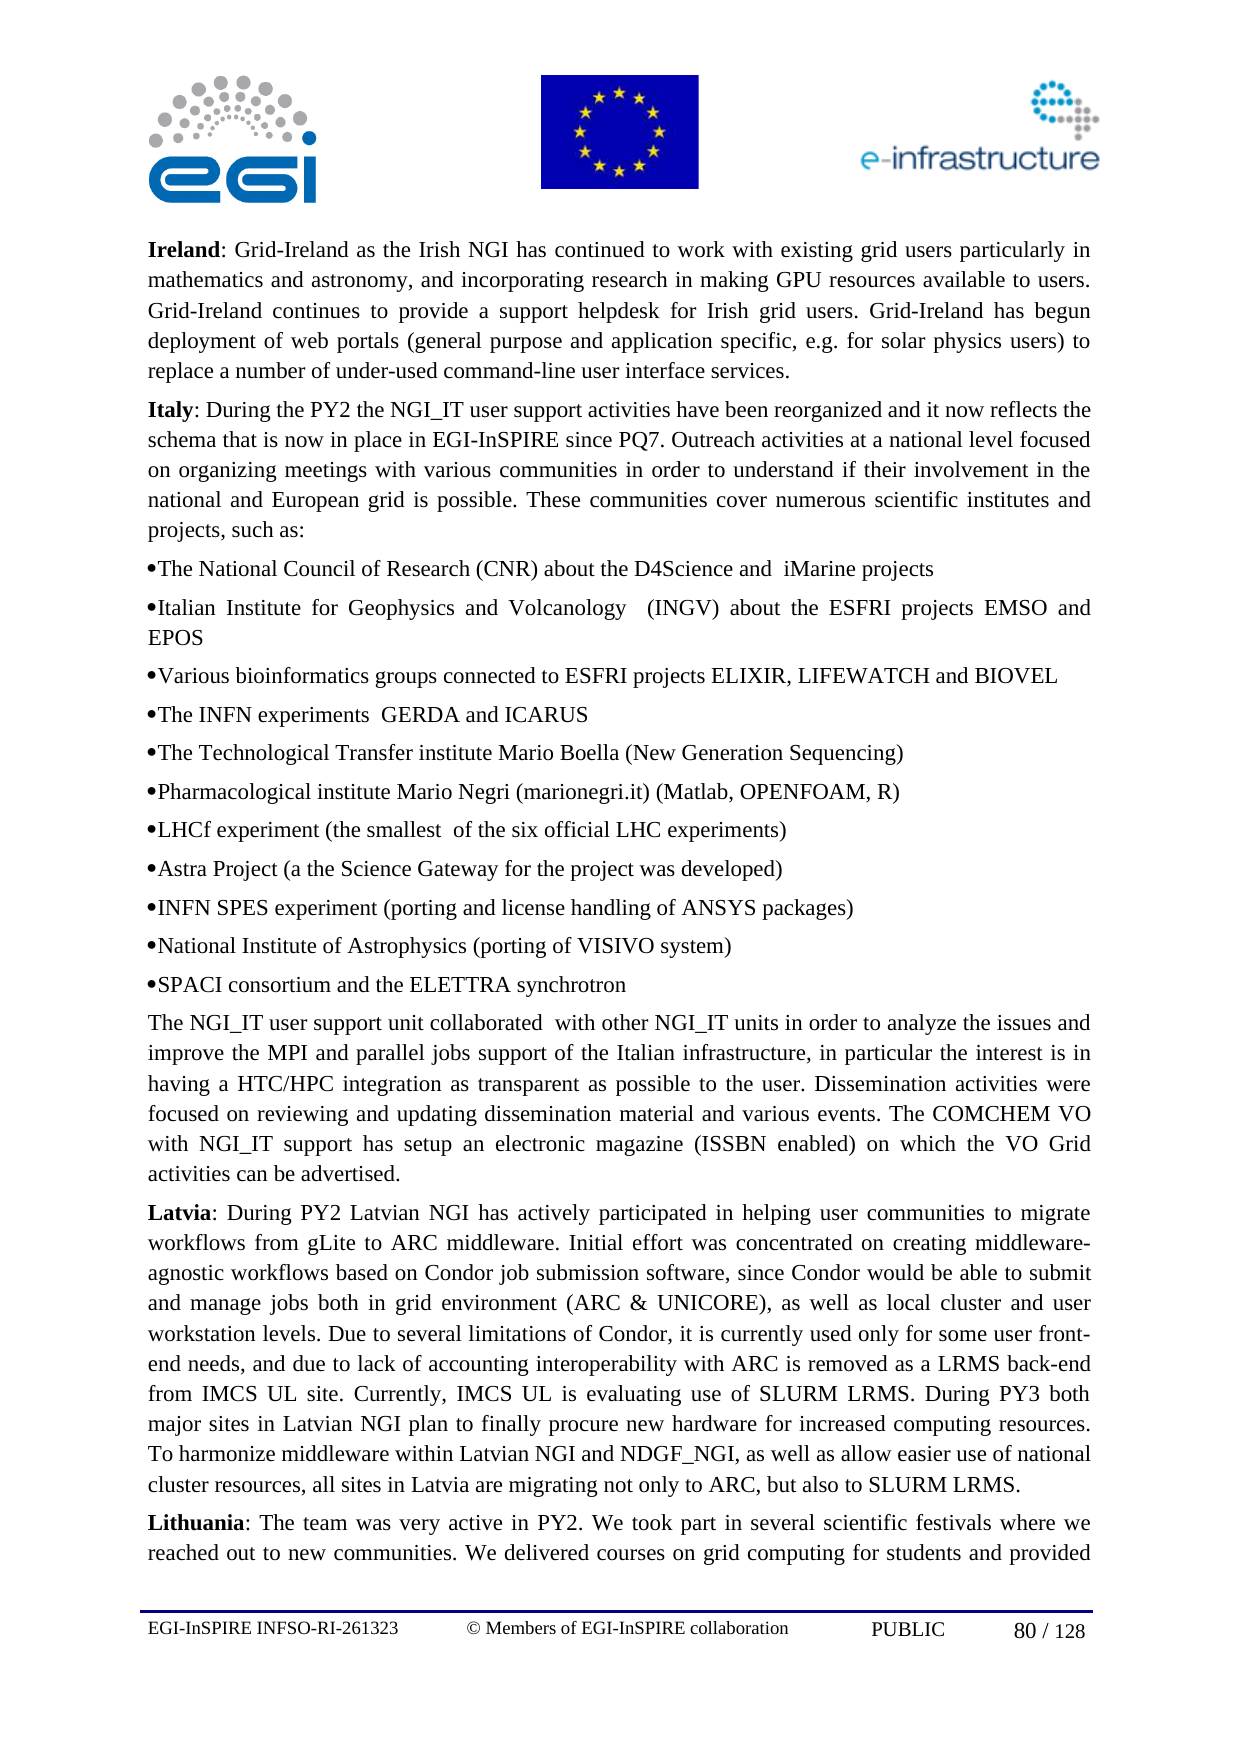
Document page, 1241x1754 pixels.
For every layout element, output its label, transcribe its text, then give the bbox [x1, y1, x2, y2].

text Latvia: During PY2 Latvian NGI has actively participated in helping user communities to migrate workflows from gLite to ARC middleware. Initial effort was concentrated on creating middleware-agnostic workflows based on Condor job submission software, since Condor would be able to submit and manage jobs both in grid environment (ARC & UNICORE), as well as local cluster and user workstation levels. Due to several limitations of Condor, it is currently used only for some user front-end needs, and due to lack of accounting interoperability with ARC is removed as a LRMS back-end from IMCS UL site. Currently, IMCS UL is evaluating use of SLURM LRMS. During PY3 both major sites in Latvian NGI plan to finally procure new hardware for increased computing resources. To harmonize middleware within Latvian NGI and NDGF_NGI, as well as allow easier use of national cluster resources, all sites in Latvia are migrating not only to ARC, but also to SLURM LRMS. [148, 1199, 1092, 1497]
list Astra Project (a the Science Gateway for the project was developed) [148, 855, 1092, 881]
list National Institute of Astrophysics (porting of VISIVO system) [148, 932, 1092, 958]
text Lithuania: The team was very active in PY2. We took part in several scientific festivals where we reached out to new communities. We delivered courses on grid computing for students and provided [148, 1509, 1092, 1566]
text Italy: During the PY2 the NGI_IT user support activities have been reorganized and it now reflects the schema that is now in place in EGI-InSPIRE since PQ7. Outreach activities at a national level focused on organizing meetings with various communities in order to understand if their involvement in the national and European grid is possible. These communities cover numerous scientific institutes and projects, such as: [148, 396, 1092, 543]
list The INFN experiments GERDA and ICARUS [148, 701, 1092, 727]
list Various bioinformatics groups connected to ESFRI projects ELIXIR, LIFEWATCH and BIOVEL [148, 662, 1092, 689]
list LHCf experiment (the smallest of the six official LHC experiments) [148, 816, 1092, 843]
list Italian Institute for Geophysics and Volcanology (INGV) about the ESFRI projects EMSO and EPOS [148, 593, 1092, 650]
text The NGI_IT user support unit collaborated with other NGI_IT units in order to analyze the issues and improve the MPI and parallel jobs support of the Italian infrastructure, in particular the interest is in having a HTC/HPC integration as transparent as possible to the user. Dissemination activities were focused on reviewing and updating dissemination material and various events. The COMCHEM VO with NGI_IT support has setup an electronic magazine (ISSBN enabled) on which the VO Grid activities can be advertised. [148, 1009, 1092, 1187]
list The Technological Transfer institute Mario Boella (New Generation Sequencing) [148, 739, 1092, 766]
list Pharmacological institute Mario Negri (marionegri.it) (Matlab, OPENFOAM, R) [148, 778, 1092, 804]
list The National Council of Research (CNR) about the D4Science and iMarine projects [148, 555, 1092, 581]
list SPACI consortium and the ELETTRA synchrotron [148, 971, 1092, 997]
list INFN SPES experiment (porting and license handling of ANSYS packages) [148, 893, 1092, 920]
text Ireland: Grid-Ireland as the Irish NGI has continued to work with existing grid users particularly in mathematics and astronomy, and incorporating research in making GPU resources available to users. Grid-Ireland continues to provide a support helpdesk for Irish grid users. Grid-Ireland has begun deployment of web portals (general purpose and application specific, e.g. for solar physics users) to replace a number of under-used command-line user interface services. [148, 236, 1092, 383]
